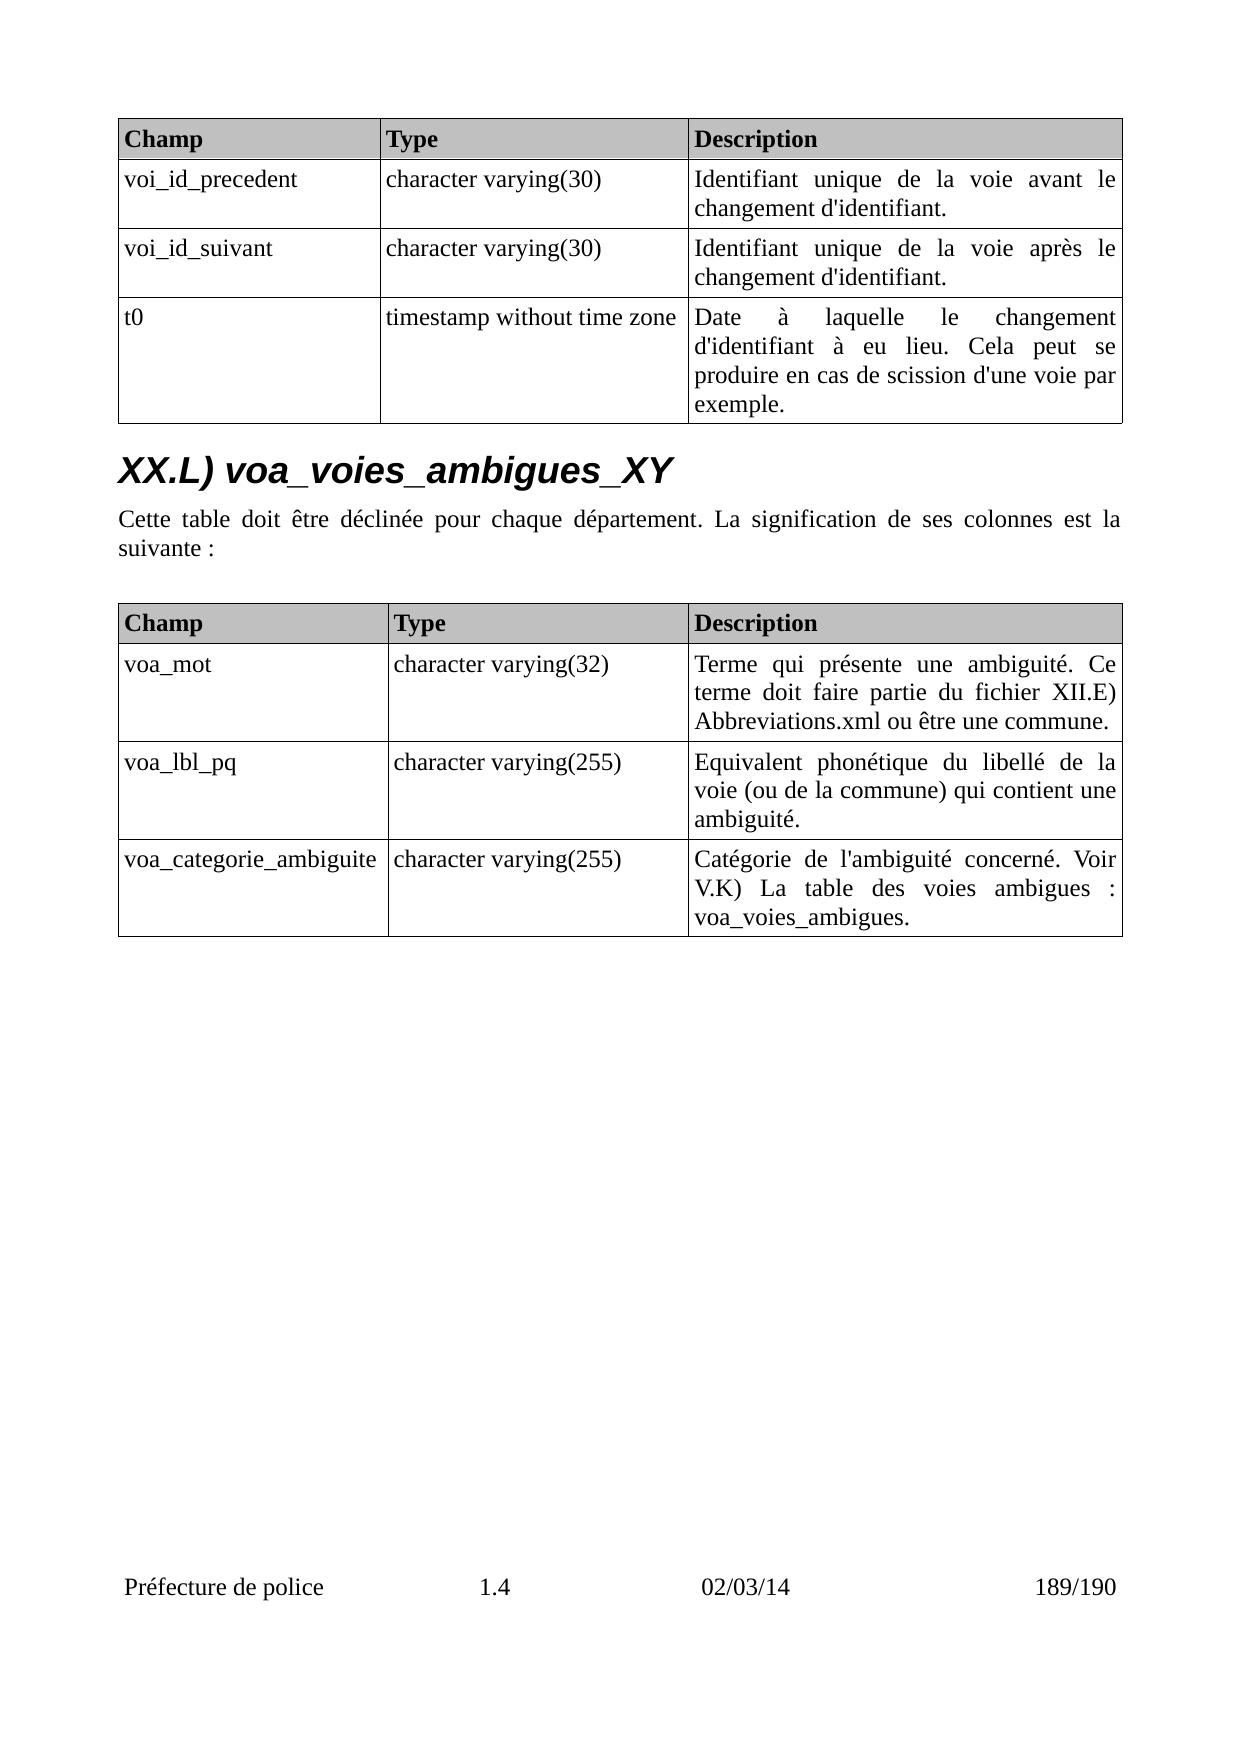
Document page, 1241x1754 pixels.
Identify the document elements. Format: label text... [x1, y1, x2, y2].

table_header Champ [119, 604, 388, 643]
table_cell Identifiant unique de la voie avant le changement d'identifiant. [689, 160, 1122, 227]
table_cell Terme qui présente une ambiguité. Ce terme doit faire partie du fichier XII.E Abbreviations.xml ou être une commune. [689, 644, 1122, 741]
text Cette table doit être déclinée pour chaque département. La signification de ses colonnes est la suivante : [118, 504, 1122, 561]
table_cell character varying(30) [381, 229, 688, 297]
table_cell voa_mot [119, 644, 388, 741]
table_cell character varying(30) [381, 160, 688, 227]
table_cell Catégorie de l'ambiguité concerné. Voir V.K La table des voies ambigues : voa_voies_ambigues. [689, 840, 1122, 936]
table_cell Date à laquelle le changement d'identifiant à eu lieu. Cela peut se produire en cas de scission d'une voie par exemple. [689, 298, 1122, 423]
table_cell timestamp without time zone [381, 298, 688, 423]
table_header Type [389, 604, 688, 643]
table_cell voi_id_suivant [119, 229, 380, 297]
table_cell voi_id_precedent [119, 160, 380, 227]
table_cell voa_categorie_ambiguite [119, 840, 388, 936]
table_cell character varying(32) [389, 644, 688, 741]
table_cell character varying(255) [389, 840, 688, 936]
subtitle voa_voies_ambigues_XY [118, 448, 1122, 491]
table_cell Identifiant unique de la voie après le changement d'identifiant. [689, 229, 1122, 297]
table_cell voa_lbl_pq [119, 742, 388, 838]
table_cell character varying(255) [389, 742, 688, 838]
table_header Type [381, 119, 688, 158]
table_header Description [689, 604, 1122, 643]
table_cell Equivalent phonétique du libellé de la voie (ou de la commune) qui contient une ambiguité. [689, 742, 1122, 838]
table_header Description [689, 119, 1122, 158]
table_cell t0 [119, 298, 380, 423]
table_header Champ [119, 119, 380, 158]
